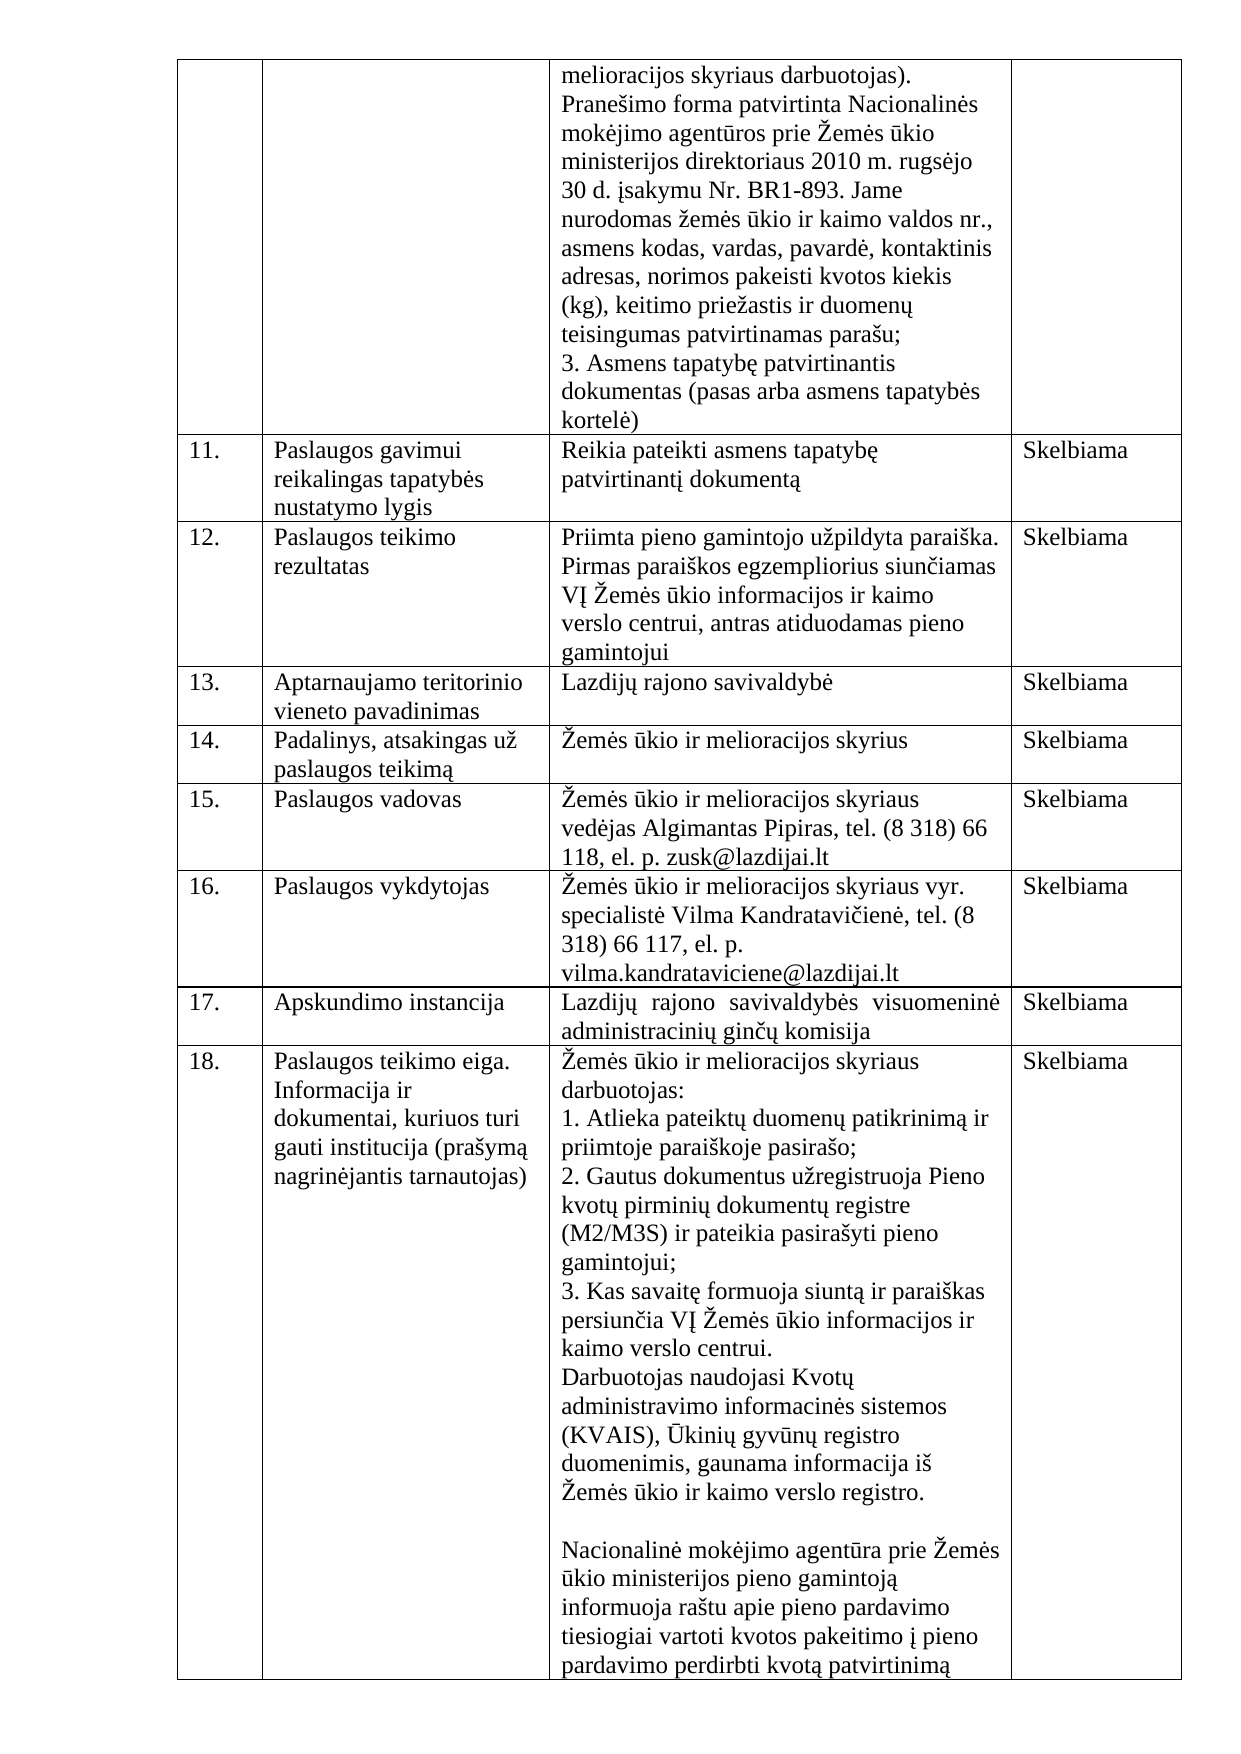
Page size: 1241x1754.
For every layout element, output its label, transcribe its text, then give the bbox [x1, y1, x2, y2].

table_cell Skelbiama [1012, 435, 1181, 521]
table_cell 15. [178, 784, 262, 870]
table_cell 18. [178, 1046, 262, 1678]
table_cell Skelbiama [1012, 522, 1181, 666]
table_cell 17. [178, 988, 262, 1045]
table_cell Aptarnaujamo teritorinio vieneto pavadinimas [263, 667, 549, 724]
table_cell 13. [178, 667, 262, 724]
table_cell [1012, 60, 1181, 434]
table_cell melioracijos skyriaus darbuotojas). Pranešimo forma patvirtinta Nacionalinės mokėjimo agentūros prie Žemės ūkio ministerijos direktoriaus 2010 m. rugsėjo 30 d. įsakymu Nr. BR1-893. Jame nurodomas žemės ūkio ir kaimo valdos nr., asmens kodas, vardas, pavardė, kontaktinis adresas, norimos pakeisti kvotos kiekis (kg), keitimo priežastis ir duomenų teisingumas patvirtinamas parašu; 3. Asmens tapatybę patvirtinantis dokumentas (pasas arba asmens tapatybės kortelė) [550, 60, 1011, 434]
table_cell Skelbiama [1012, 784, 1181, 870]
table_cell Paslaugos gavimui reikalingas tapatybės nustatymo lygis [263, 435, 549, 521]
table_cell Lazdijų rajono savivaldybės visuomeninė administracinių ginčų komisija [550, 988, 1011, 1045]
table_cell 16. [178, 871, 262, 986]
table_cell Lazdijų rajono savivaldybė [550, 667, 1011, 724]
table_cell Skelbiama [1012, 988, 1181, 1045]
table_cell Žemės ūkio ir melioracijos skyriaus vedėjas Algimantas Pipiras, tel. (8 318) 66 118, el. p. zusk@lazdijai.lt [550, 784, 1011, 870]
table_cell Apskundimo instancija [263, 988, 549, 1045]
table_cell 12. [178, 522, 262, 666]
table_cell Žemės ūkio ir melioracijos skyrius [550, 726, 1011, 783]
table_cell Reikia pateikti asmens tapatybę patvirtinantį dokumentą [550, 435, 1011, 521]
table_cell Paslaugos teikimo rezultatas [263, 522, 549, 666]
table_cell Skelbiama [1012, 667, 1181, 724]
table_cell Žemės ūkio ir melioracijos skyriaus darbuotojas: 1. Atlieka pateiktų duomenų patikrinimą ir priimtoje paraiškoje pasirašo; 2. Gautus dokumentus užregistruoja Pieno kvotų pirminių dokumentų registre (M2/M3S) ir pateikia pasirašyti pieno gamintojui; 3. Kas savaitę formuoja siuntą ir paraiškas persiunčia VĮ Žemės ūkio informacijos ir kaimo verslo centrui. Darbuotojas naudojasi Kvotų administravimo informacinės sistemos (KVAIS), Ūkinių gyvūnų registro duomenimis, gaunama informacija iš Žemės ūkio ir kaimo verslo registro. Nacionalinė mokėjimo agentūra prie Žemės ūkio ministerijos pieno gamintoją informuoja raštu apie pieno pardavimo tiesiogiai vartoti kvotos pakeitimo į pieno pardavimo perdirbti kvotą patvirtinimą [550, 1046, 1011, 1678]
table_cell Skelbiama [1012, 1046, 1181, 1678]
table_cell 11. [178, 435, 262, 521]
table_cell Padalinys, atsakingas už paslaugos teikimą [263, 726, 549, 783]
table_cell [178, 60, 262, 434]
table_cell [263, 60, 549, 434]
table_cell Priimta pieno gamintojo užpildyta paraiška. Pirmas paraiškos egzempliorius siunčiamas VĮ Žemės ūkio informacijos ir kaimo verslo centrui, antras atiduodamas pieno gamintojui [550, 522, 1011, 666]
table_cell 14. [178, 726, 262, 783]
table_cell Paslaugos teikimo eiga. Informacija ir dokumentai, kuriuos turi gauti institucija (prašymą nagrinėjantis tarnautojas) [263, 1046, 549, 1678]
table_cell Skelbiama [1012, 726, 1181, 783]
table_cell Žemės ūkio ir melioracijos skyriaus vyr. specialistė Vilma Kandratavičienė, tel. (8 318) 66 117, el. p. vilma.kandrataviciene@lazdijai.lt [550, 871, 1011, 986]
table_cell Skelbiama [1012, 871, 1181, 986]
table_cell Paslaugos vadovas [263, 784, 549, 870]
table_cell Paslaugos vykdytojas [263, 871, 549, 986]
